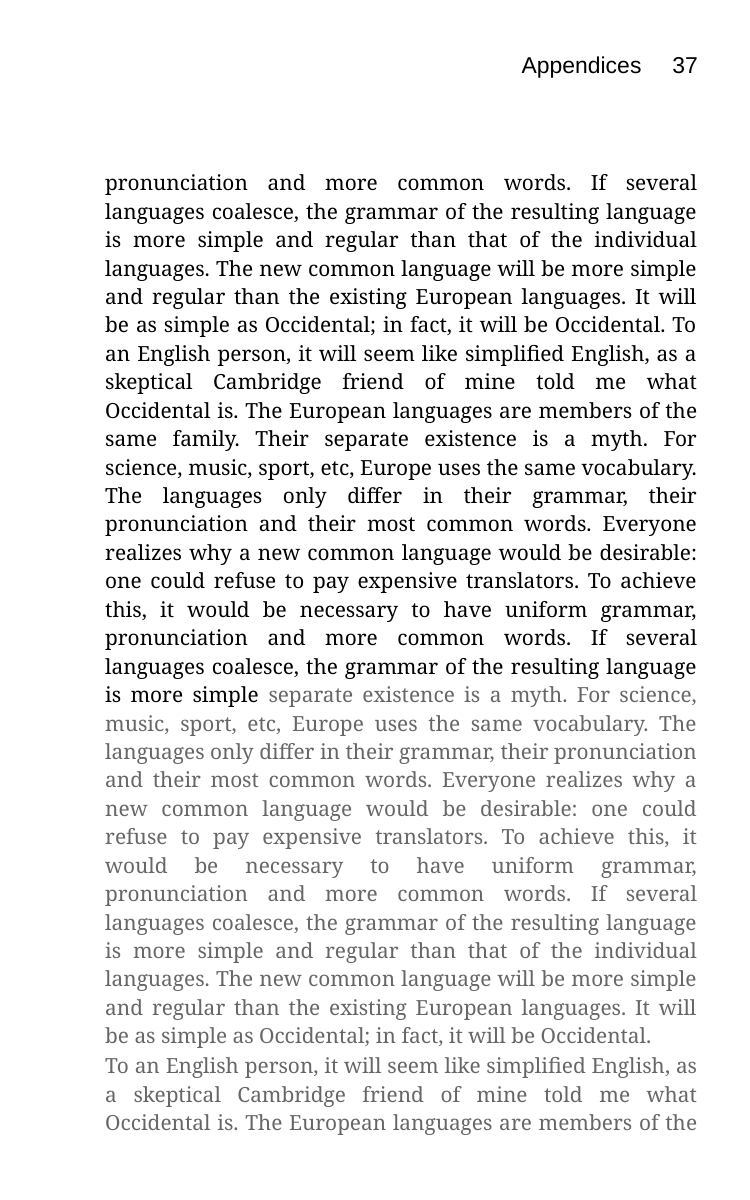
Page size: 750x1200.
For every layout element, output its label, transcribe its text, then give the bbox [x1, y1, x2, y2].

text pronunciation and more common words. If several languages coalesce, the grammar of the resulting language is more simple and regular than that of the individual languages. The new common language will be more simple and regular than the existing European languages. It will be as simple as Occidental; in fact, it will be Occidental. To an English person, it will seem like simplified English, as a skeptical Cambridge friend of mine told me what Occidental is. The European languages are members of the same family. Their separate existence is a myth. For science, music, sport, etc, Europe uses the same vocabulary. The languages only differ in their grammar, their pronunciation and their most common words. Everyone realizes why a new common language would be desirable: one could refuse to pay expensive translators. To achieve this, it would be necessary to have uniform grammar, pronunciation and more common words. If several languages coalesce, the grammar of the resulting language is more simple separate existence is a myth. For science, music, sport, etc, Europe uses the same vocabulary. The languages only differ in their grammar, their pronunciation and their most common words. Everyone realizes why a new common language would be desirable: one could refuse to pay expensive translators. To achieve this, it would be necessary to have uniform grammar, pronunciation and more common words. If several languages coalesce, the grammar of the resulting language is more simple and regular than that of the individual languages. The new common language will be more simple and regular than the existing European languages. It will be as simple as Occidental; in fact, it will be Occidental. [105, 168, 697, 1050]
text To an English person, it will seem like simplified English, as a skeptical Cambridge friend of mine told me what Occidental is. The European languages are members of the [105, 1051, 697, 1137]
